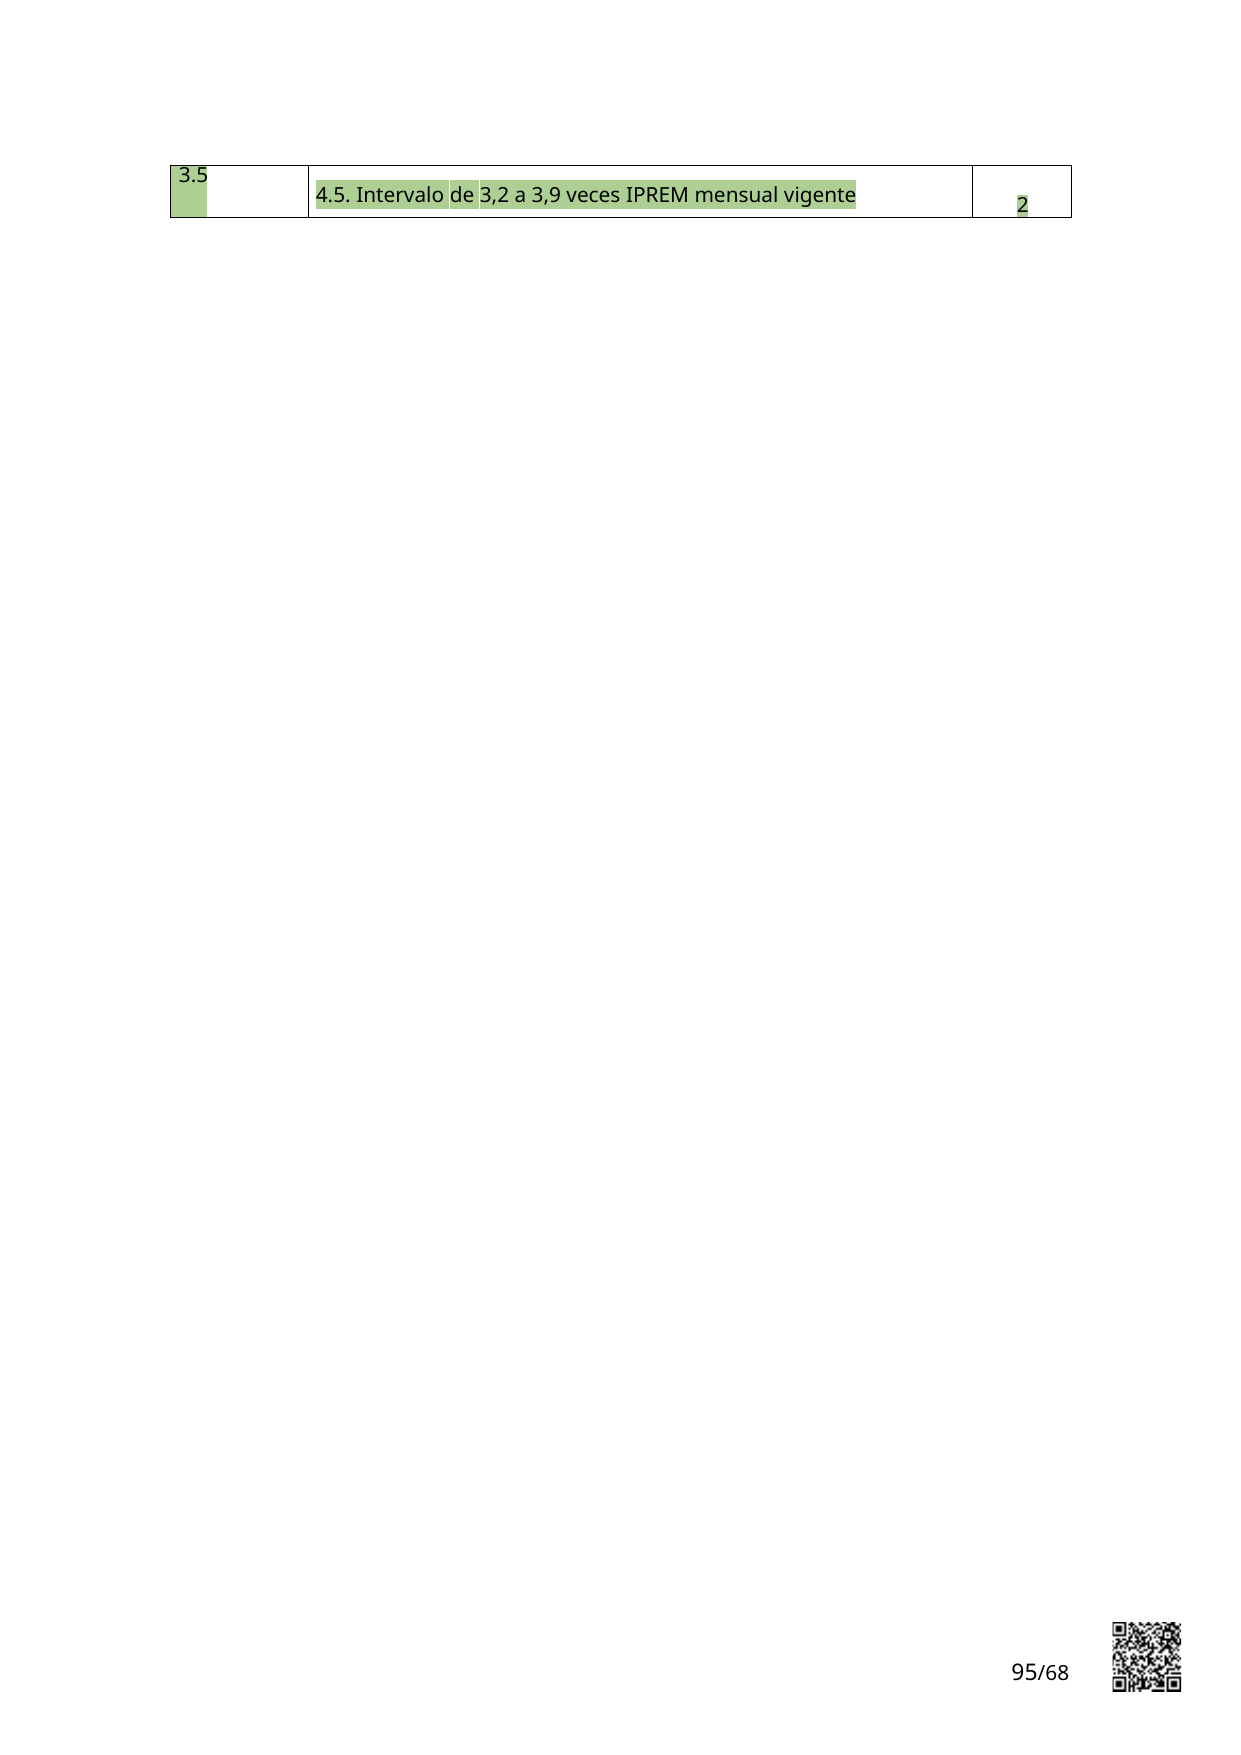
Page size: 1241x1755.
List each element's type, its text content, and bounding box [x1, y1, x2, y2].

table_cell 4.5. Intervalo de 3,2 a 3,9 veces IPREM mensual vigente [309, 166, 972, 217]
table_cell [171, 166, 178, 217]
table_cell 3.5 [178, 166, 207, 217]
table_cell 2 [973, 166, 1071, 217]
table_cell [207, 166, 308, 217]
